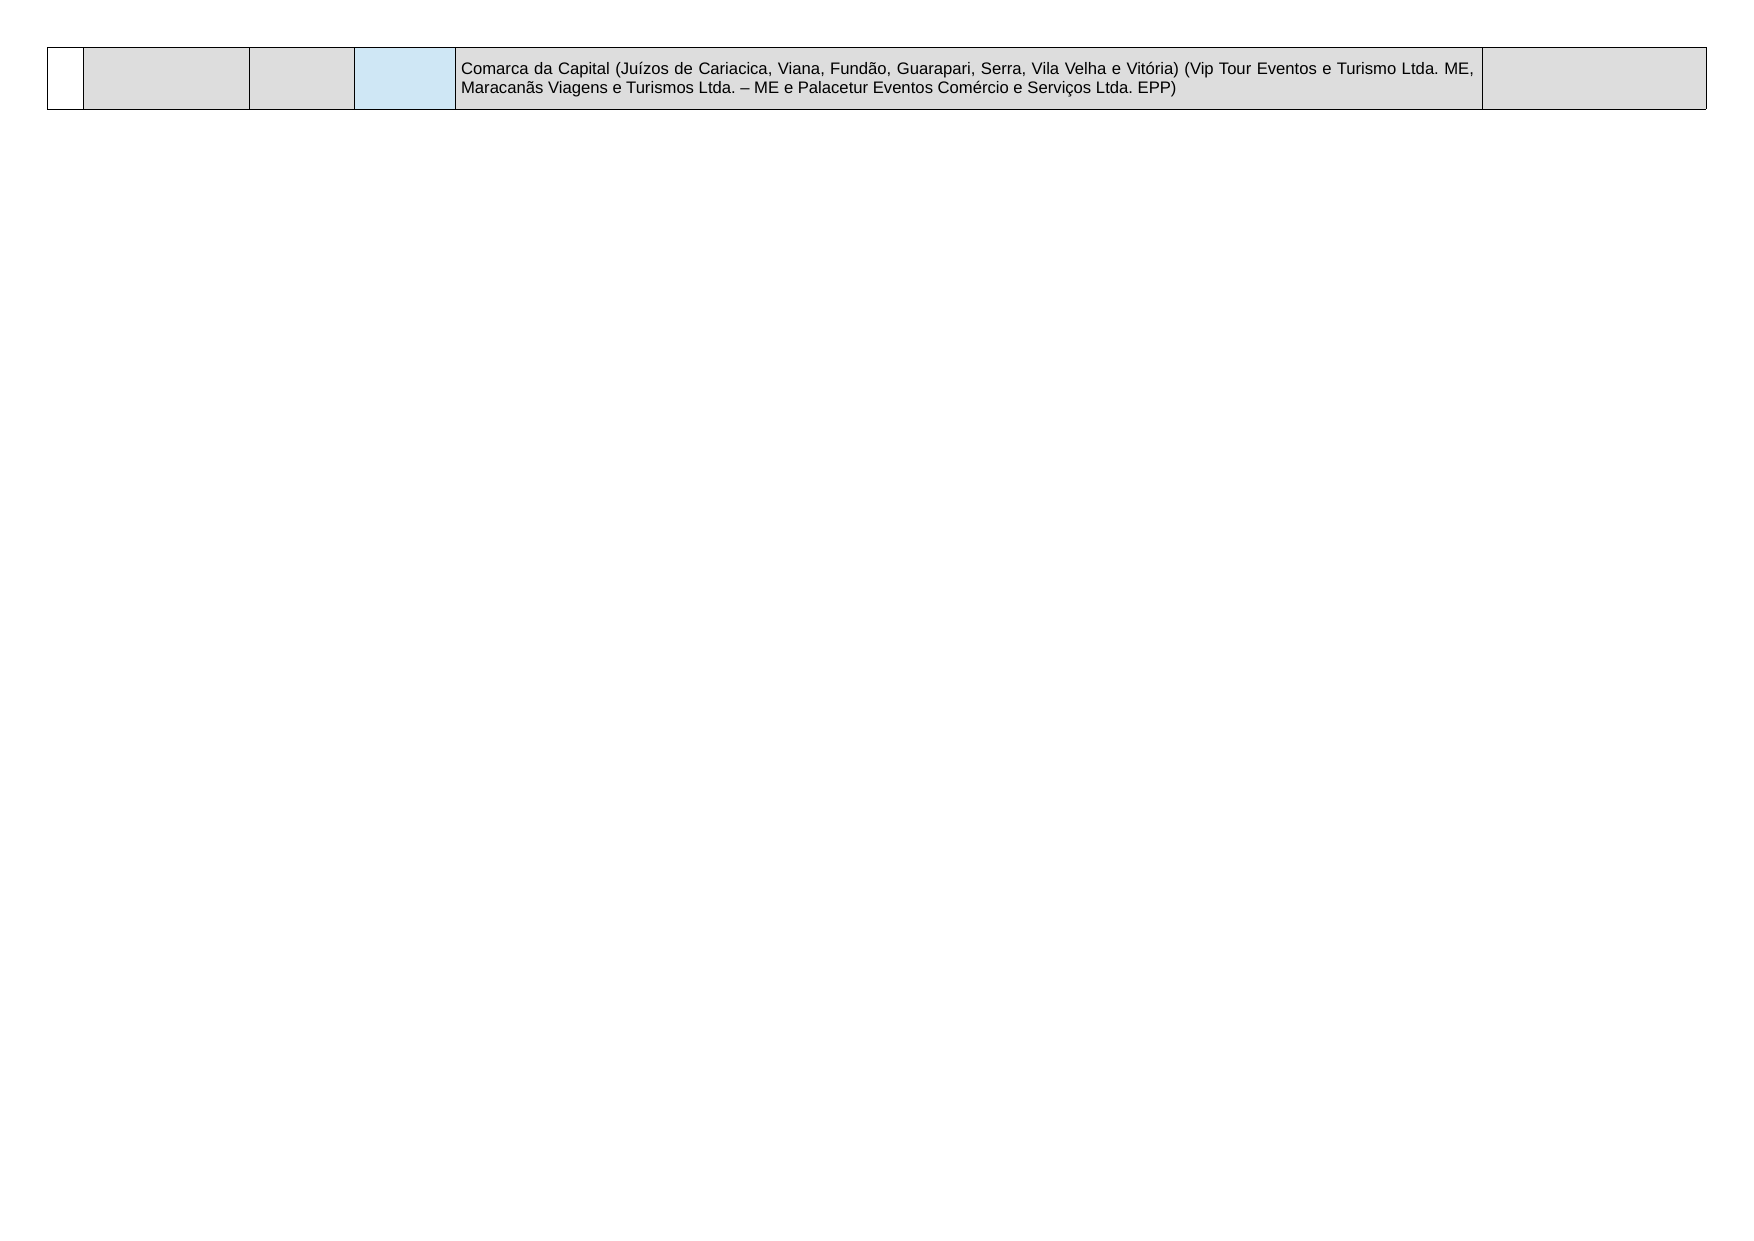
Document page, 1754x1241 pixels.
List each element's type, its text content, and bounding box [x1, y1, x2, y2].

table_cell [1483, 48, 1706, 109]
table_cell Comarca da Capital (Juízos de Cariacica, Viana, Fundão, Guarapari, Serra, Vila Velha e Vitória) (Vip Tour Eventos e Turismo Ltda. ME, Maracanãs Viagens e Turismos Ltda. – ME e Palacetur Eventos Comércio e Serviços Ltda. EPP) [456, 48, 1482, 109]
table_cell [250, 48, 354, 109]
table_cell [355, 48, 455, 109]
table_cell [48, 48, 83, 109]
table_cell [84, 48, 249, 109]
